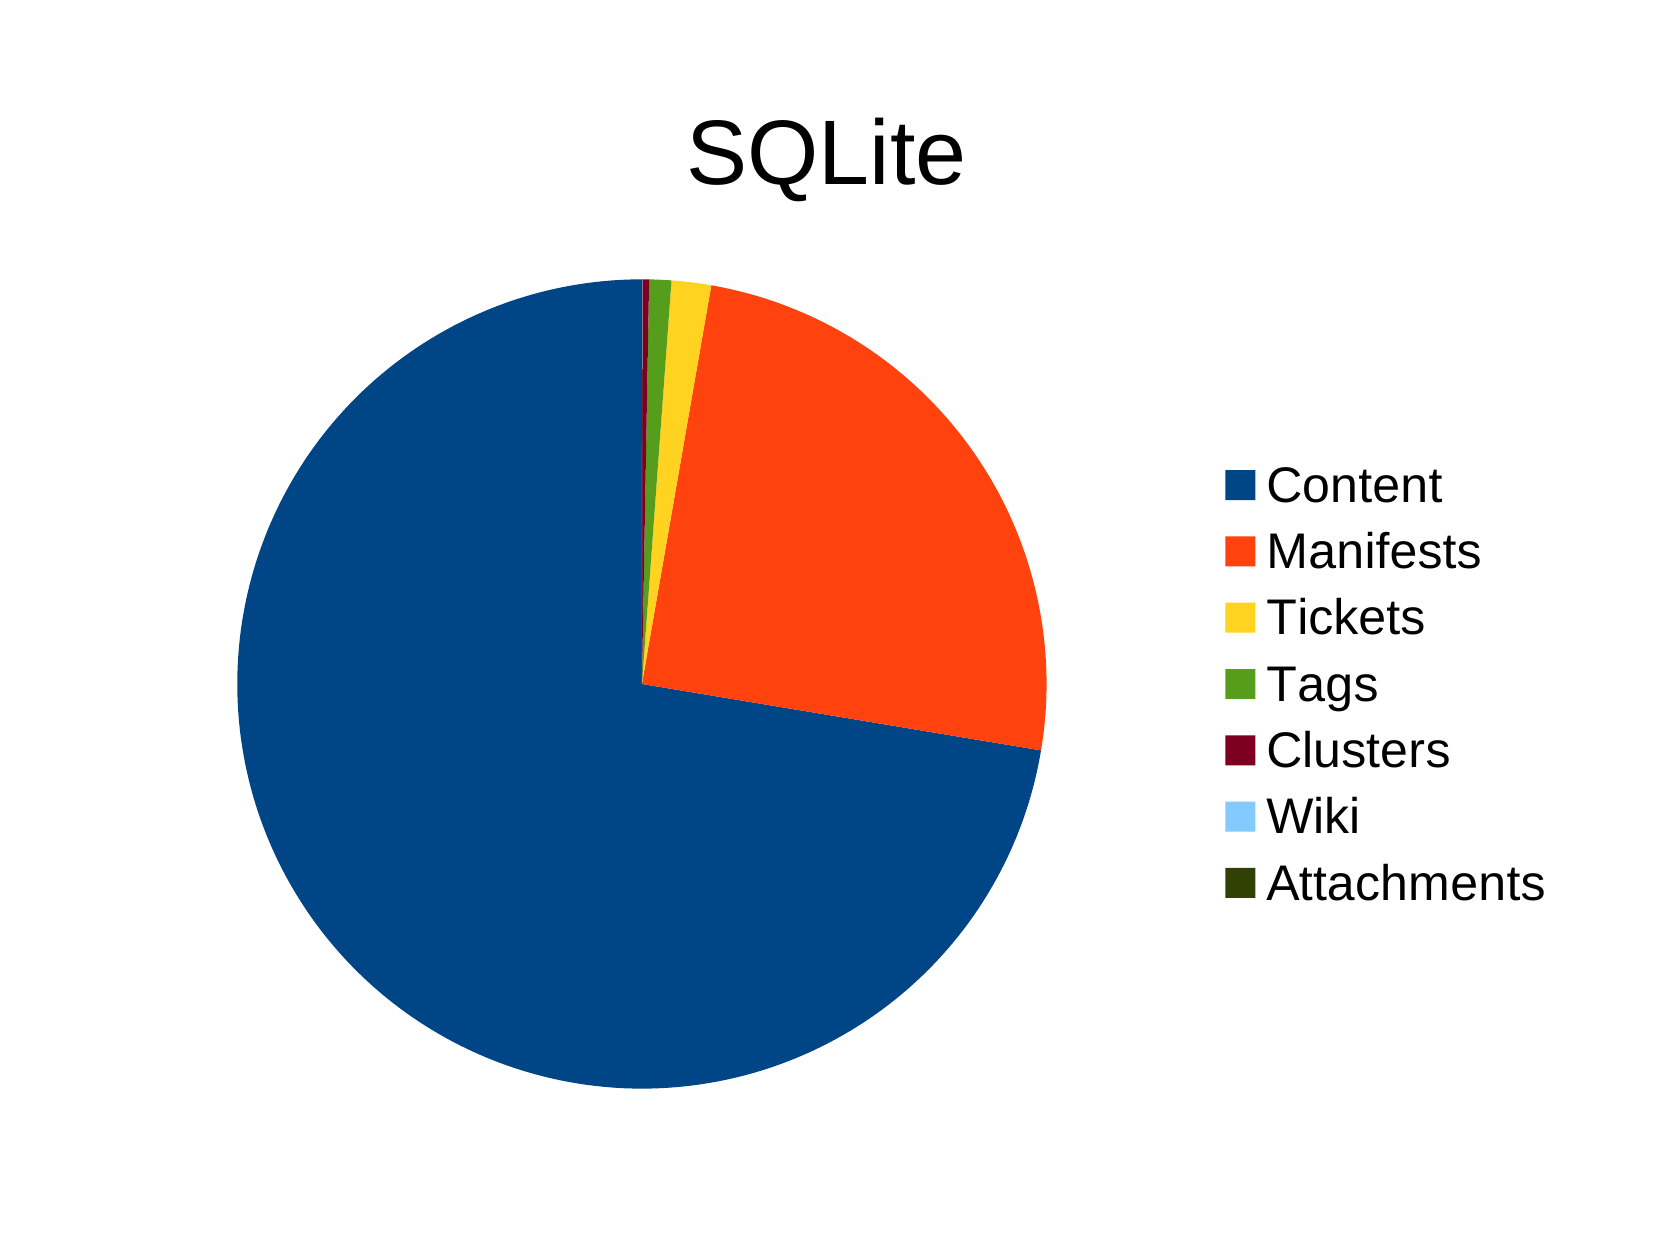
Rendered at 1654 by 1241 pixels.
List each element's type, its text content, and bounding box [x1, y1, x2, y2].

title SQLite [82, 49, 1571, 257]
chart [75, 262, 1576, 1106]
